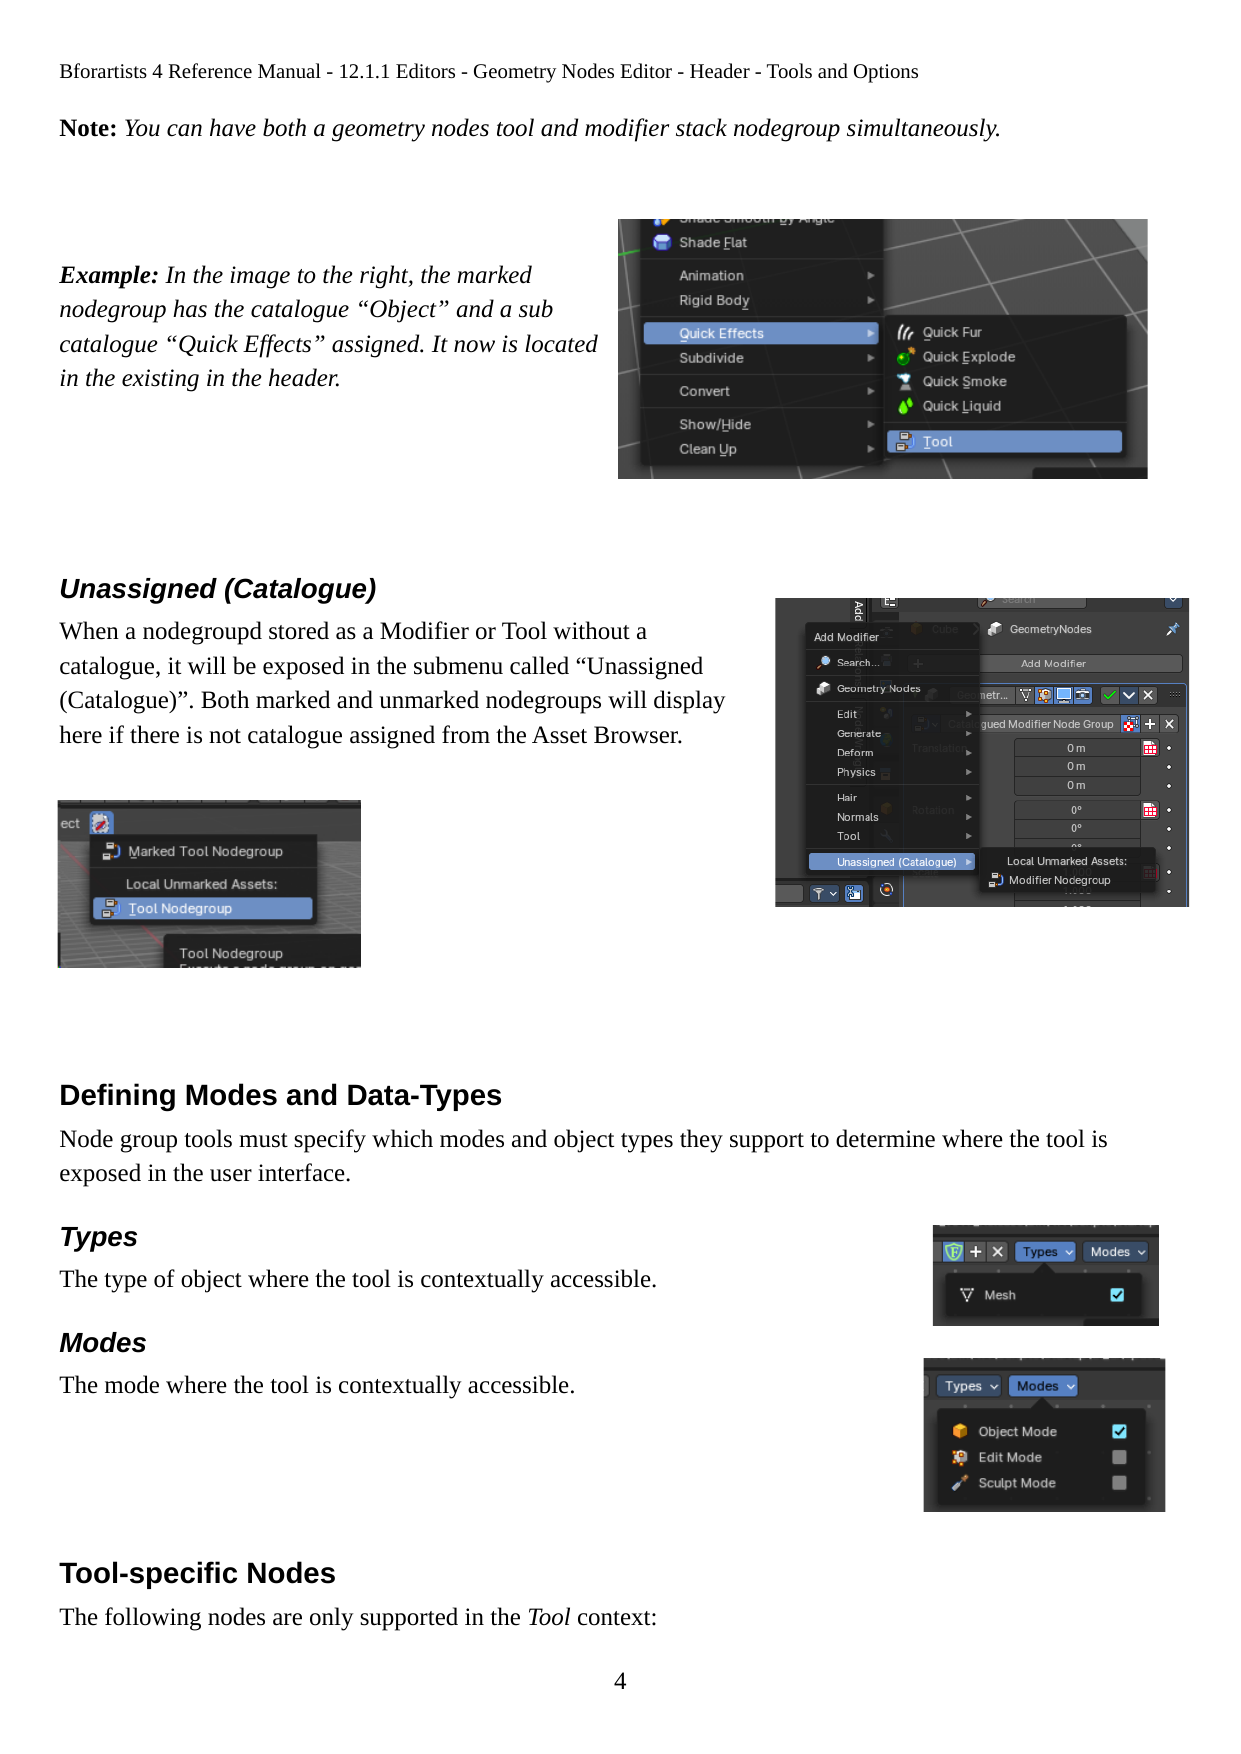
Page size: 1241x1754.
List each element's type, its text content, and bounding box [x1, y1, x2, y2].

text Note: You can have both a geometry nodes tool and modifier stack nodegroup simultaneously. [59, 113, 1181, 141]
subtitle Tool-specific Nodes [59, 1556, 1181, 1589]
subtitle Modes [59, 1326, 1181, 1358]
text Node group tools must specify which modes and object types they support to determine where the tool is exposed in the user interface. [59, 1124, 1181, 1187]
text When a nodegroupd stored as a Modifier or Tool without a catalogue, it will be exposed in the submenu called “Unassigned (Catalogue)”. Both marked and unmarked nodegroups will display here if there is not catalogue assigned from the Asset Browser. [59, 616, 775, 748]
picture [932, 1225, 1159, 1326]
picture [618, 219, 1148, 479]
subtitle Unassigned (Catalogue) [59, 572, 1181, 604]
picture [775, 598, 1190, 907]
text Example: In the image to the right, the marked nodegroup has the catalogue “Object” and a sub catalogue “Quick Effects” assigned. It now is located in the existing in the header. [59, 260, 618, 392]
text [1148, 260, 1181, 392]
subtitle Types [59, 1220, 1181, 1252]
text The mode where the tool is contextually accessible. [59, 1370, 923, 1399]
text The type of object where the tool is contextually accessible. [59, 1264, 932, 1293]
subtitle Defining Modes and Data-Types [59, 1078, 1181, 1112]
picture [57, 800, 361, 968]
picture [923, 1358, 1166, 1512]
text The following nodes are only supported in the Tool context: [59, 1602, 1181, 1631]
